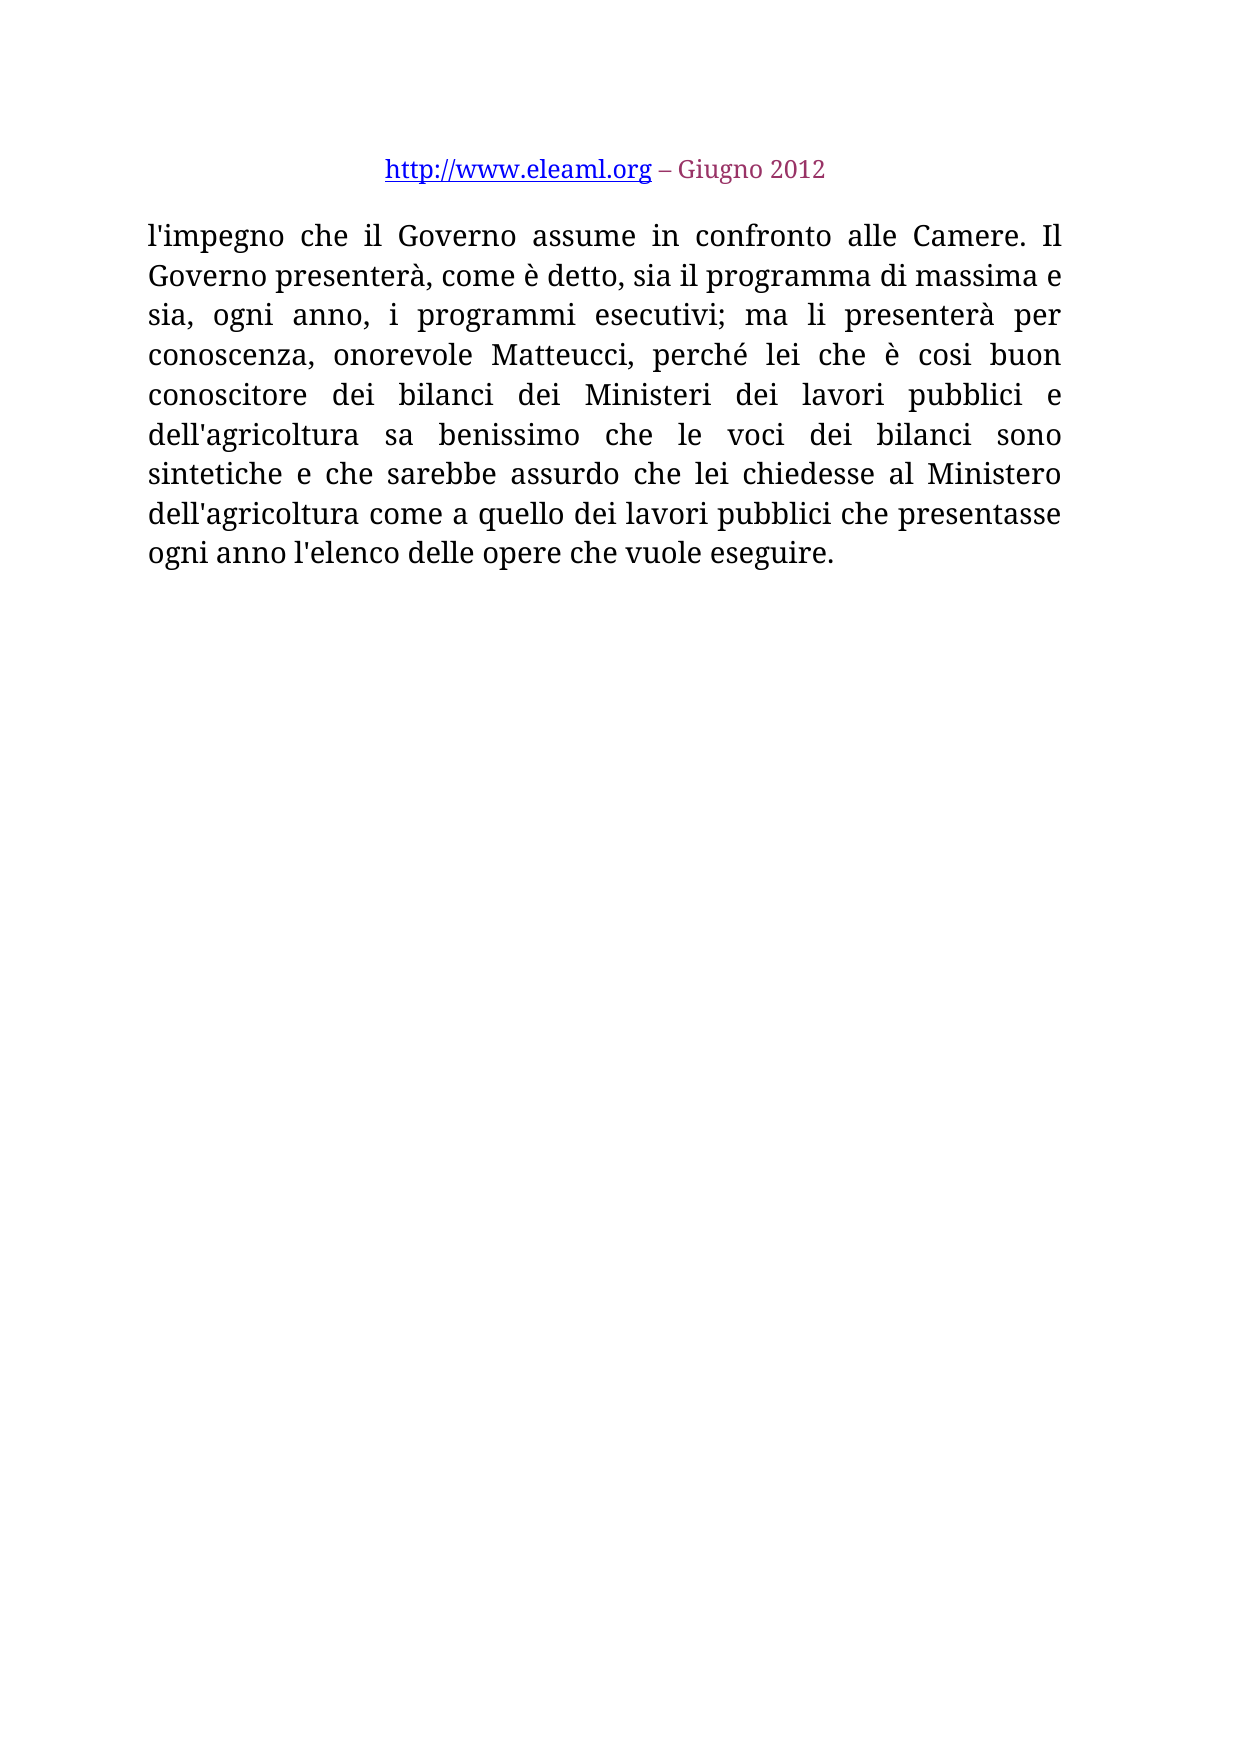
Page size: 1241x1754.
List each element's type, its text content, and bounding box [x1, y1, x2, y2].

text l'impegno che il Governo assume in confronto alle Camere. Il Governo presenterà, come è detto, sia il programma di massima e sia, ogni anno, i programmi esecutivi; ma li presenterà per conoscenza, onorevole Matteucci, perché lei che è cosi buon conoscitore dei bilanci dei Ministeri dei lavori pubblici e dell'agricoltura sa benissimo che le voci dei bilanci sono sintetiche e che sarebbe assurdo che lei chiedesse al Ministero dell'agricoltura come a quello dei lavori pubblici che presentasse ogni anno l'elenco delle opere che vuole eseguire. [148, 215, 1063, 572]
